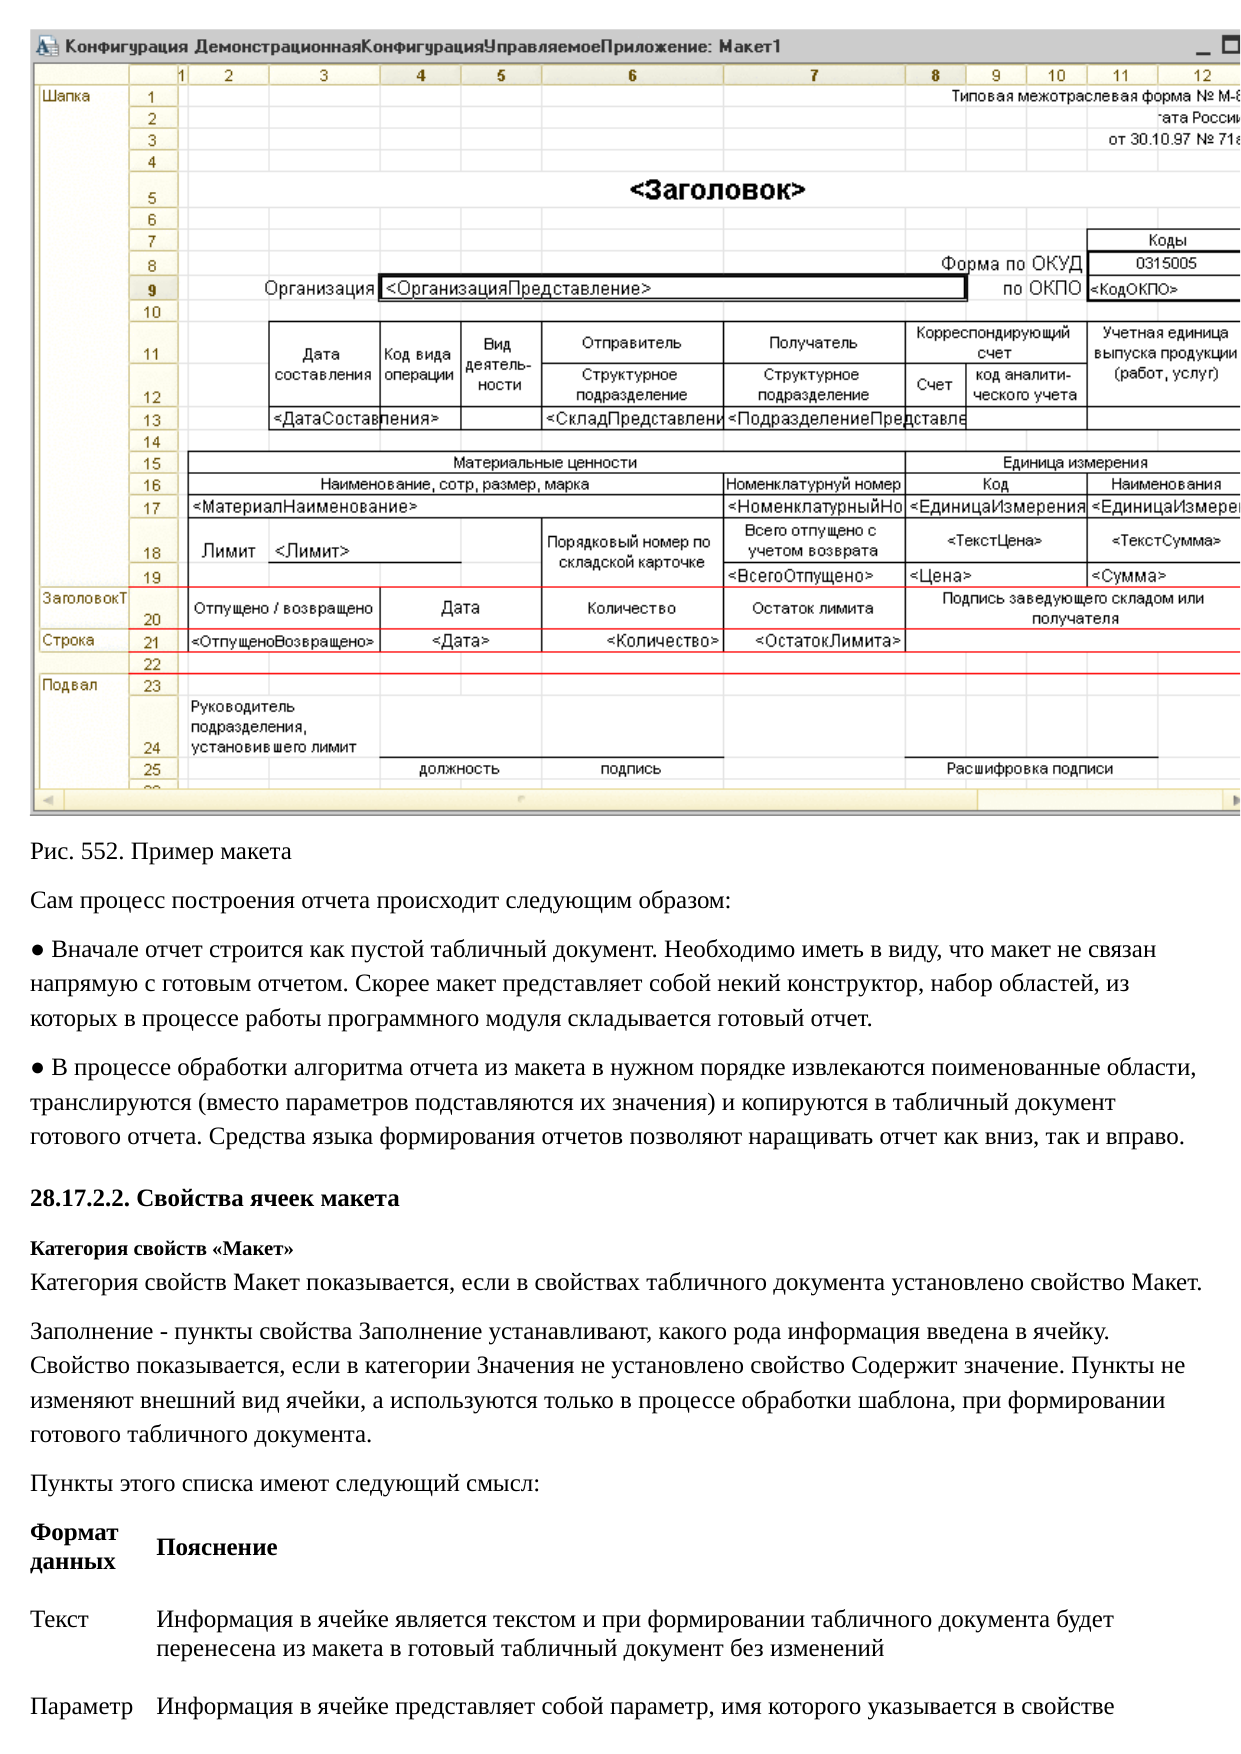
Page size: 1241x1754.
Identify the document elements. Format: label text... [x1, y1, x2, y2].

text Категория свойств Макет показывается, если в свойствах табличного документа установлено свойство Макет. [30, 1267, 1211, 1295]
text Рис. 552. Пример макета [30, 836, 1211, 865]
picture [29, 28, 1241, 816]
table_cell Информация в ячейке является текстом и при формировании табличного документа будет перенесена из макета в готовый табличный документ без изменений [156, 1604, 1211, 1691]
subtitle Категория свойств «Макет» [30, 1236, 1211, 1260]
subtitle 28.17.2.2. Свойства ячеек макета [30, 1183, 1211, 1211]
text Заполнение ‑ пункты свойства Заполнение устанавливают, какого рода информация введена в ячейку. Свойство показывается, если в категории Значения не установлено свойство Содержит значение. Пункты не изменяют внешний вид ячейки, а используются только в процессе обработки шаблона, при формировании готового табличного документа. [30, 1316, 1211, 1448]
text ● Вначале отчет строится как пустой табличный документ. Необходимо иметь в виду, что макет не связан напрямую с готовым отчетом. Скорее макет представляет собой некий конструктор, набор областей, из которых в процессе работы программного модуля складывается готовый отчет. [30, 934, 1211, 1032]
table_cell Текст [30, 1604, 156, 1691]
table_header Пояснение [156, 1517, 1211, 1604]
table_cell Информация в ячейке представляет собой параметр, имя которого указывается в свойстве [156, 1691, 1211, 1720]
text ● В процессе обработки алгоритма отчета из макета в нужном порядке извлекаются поименованные области, транслируются (вместо параметров подставляются их значения) и копируются в табличный документ готового отчета. Средства языка формирования отчетов позволяют наращивать отчет как вниз, так и вправо. [30, 1052, 1211, 1150]
text Пункты этого списка имеют следующий смысл: [30, 1468, 1211, 1497]
table_header Формат данных [30, 1517, 156, 1604]
text Сам процесс построения отчета происходит следующим образом: [30, 885, 1211, 914]
table_cell Параметр [30, 1691, 156, 1720]
